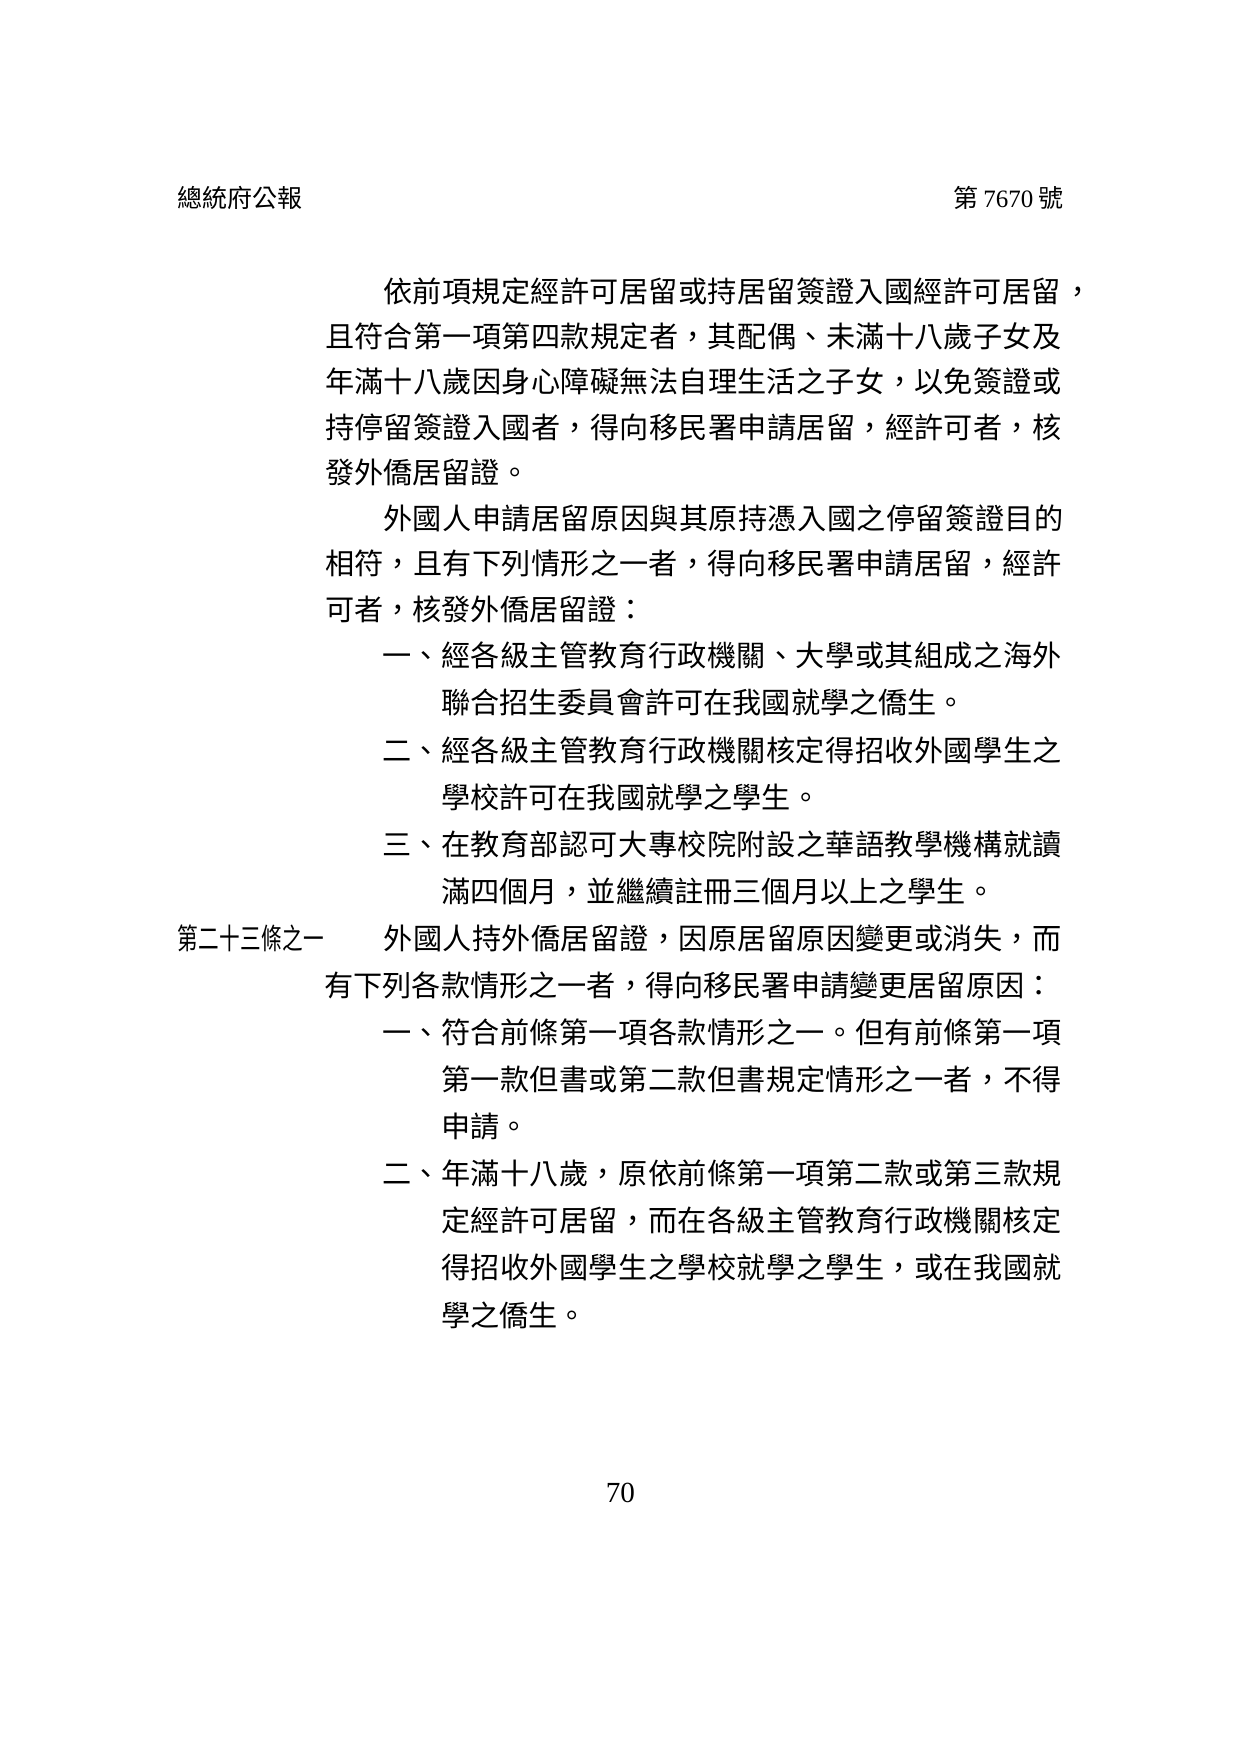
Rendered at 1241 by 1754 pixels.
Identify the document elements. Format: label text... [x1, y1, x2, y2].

text 第二十三條之一 外國人持外僑居留證，因原居留原因變更或消失，而有下列各款情形之一者，得向移民署申請變更居留原因： [177, 912, 1063, 1006]
text 二、 年滿十八歲，原依前條第一項第二款或第三款規定經許可居留，而在各級主管教育行政機關核定得招收外國學生之學校就學之學生，或在我國就學之僑生。 [382, 1147, 1063, 1335]
text 一、 經各級主管教育行政機關、大學或其組成之海外聯合招生委員會許可在我國就學之僑生。 [382, 629, 1063, 723]
text 外國人申請居留原因與其原持憑入國之停留簽證目的相符，且有下列情形之一者，得向移民署申請居留，經許可者，核發外僑居留證： [325, 493, 1063, 629]
text 依前項規定經許可居留或持居留簽證入國經許可居留，且符合第一項第四款規定者，其配偶、未滿十八歲子女及年滿十八歲因身心障礙無法自理生活之子女，以免簽證或持停留簽證入國者，得向移民署申請居留，經許可者，核發外僑居留證。 [325, 266, 1063, 493]
text 一、 符合前條第一項各款情形之一。但有前條第一項第一款但書或第二款但書規定情形之一者，不得申請。 [382, 1006, 1063, 1147]
text 二、 經各級主管教育行政機關核定得招收外國學生之學校許可在我國就學之學生。 [382, 723, 1063, 817]
text 三、 在教育部認可大專校院附設之華語教學機構就讀滿四個月，並繼續註冊三個月以上之學生。 [382, 817, 1063, 912]
